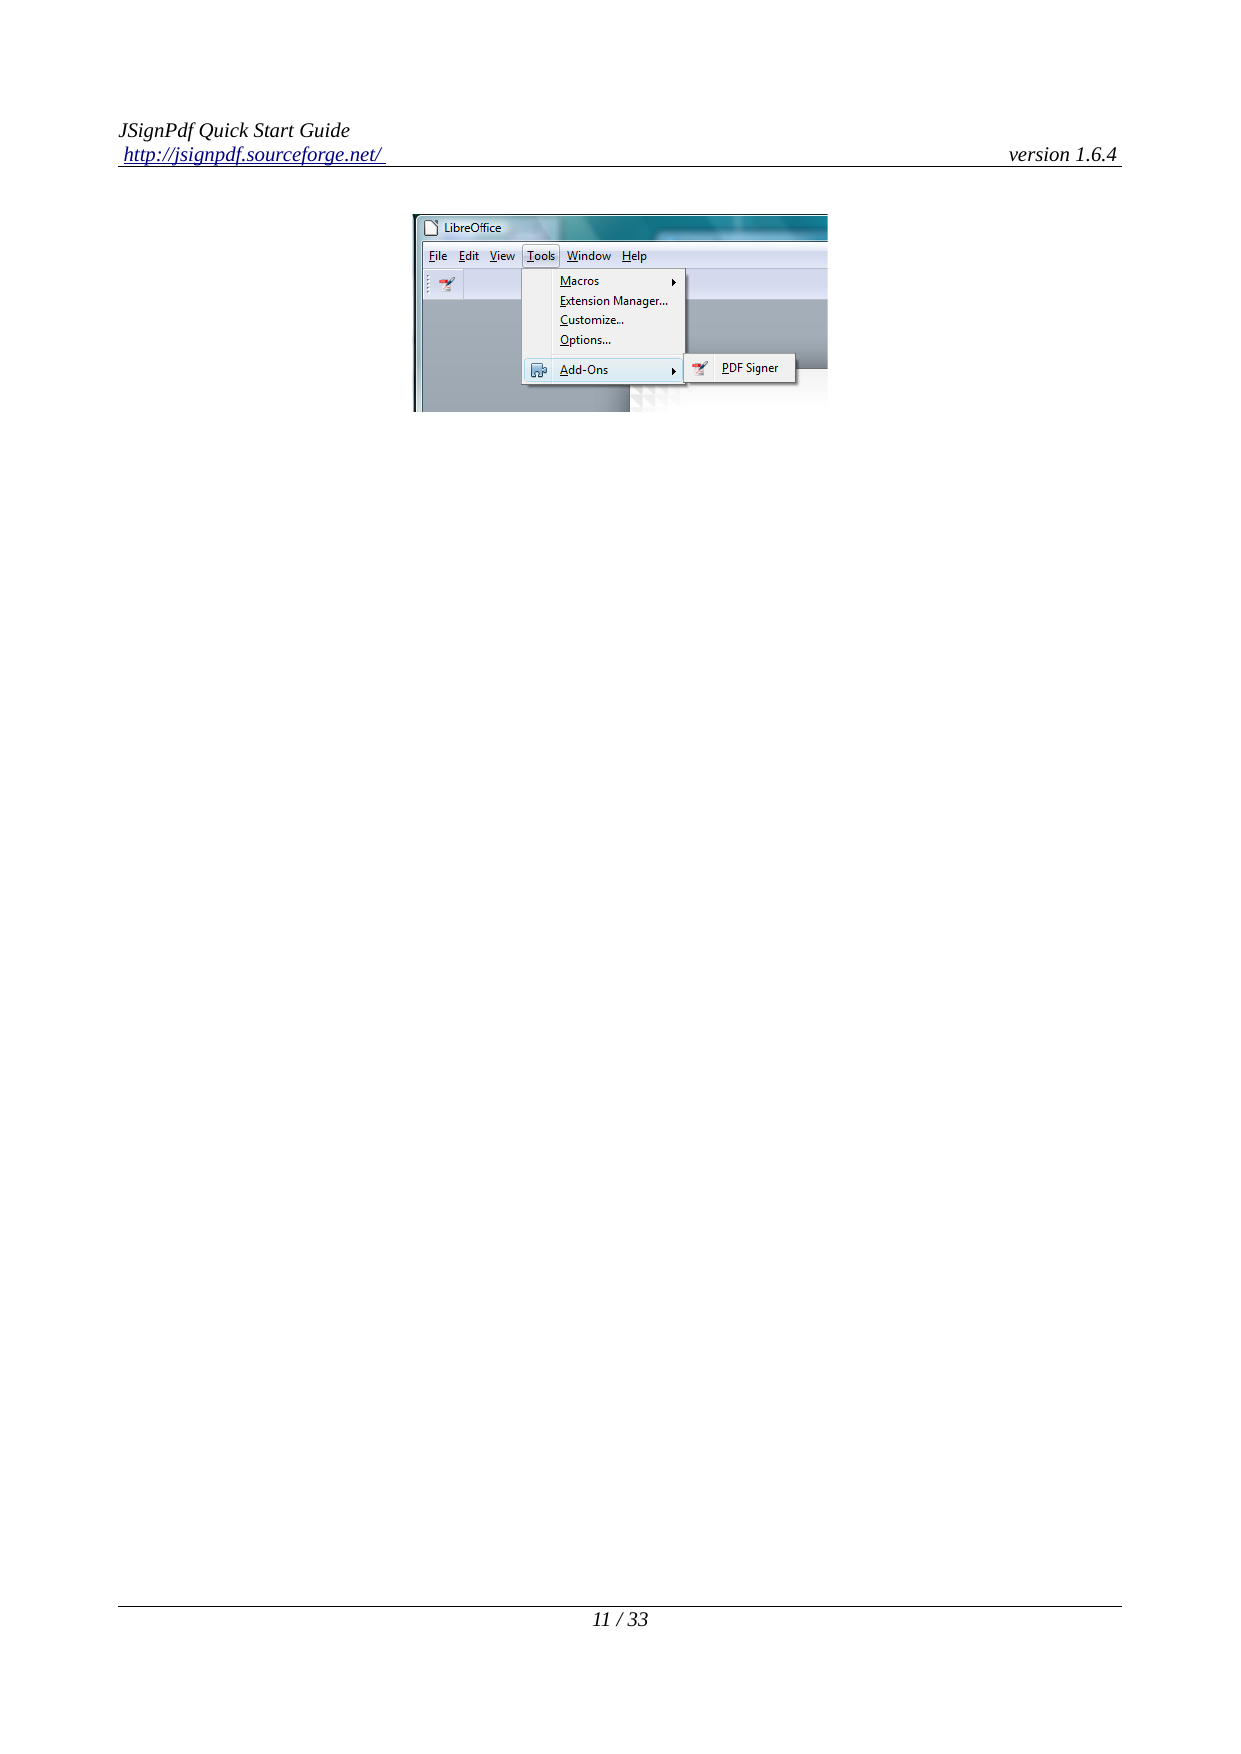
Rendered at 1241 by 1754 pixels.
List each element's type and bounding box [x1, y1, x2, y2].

picture [412, 214, 828, 412]
